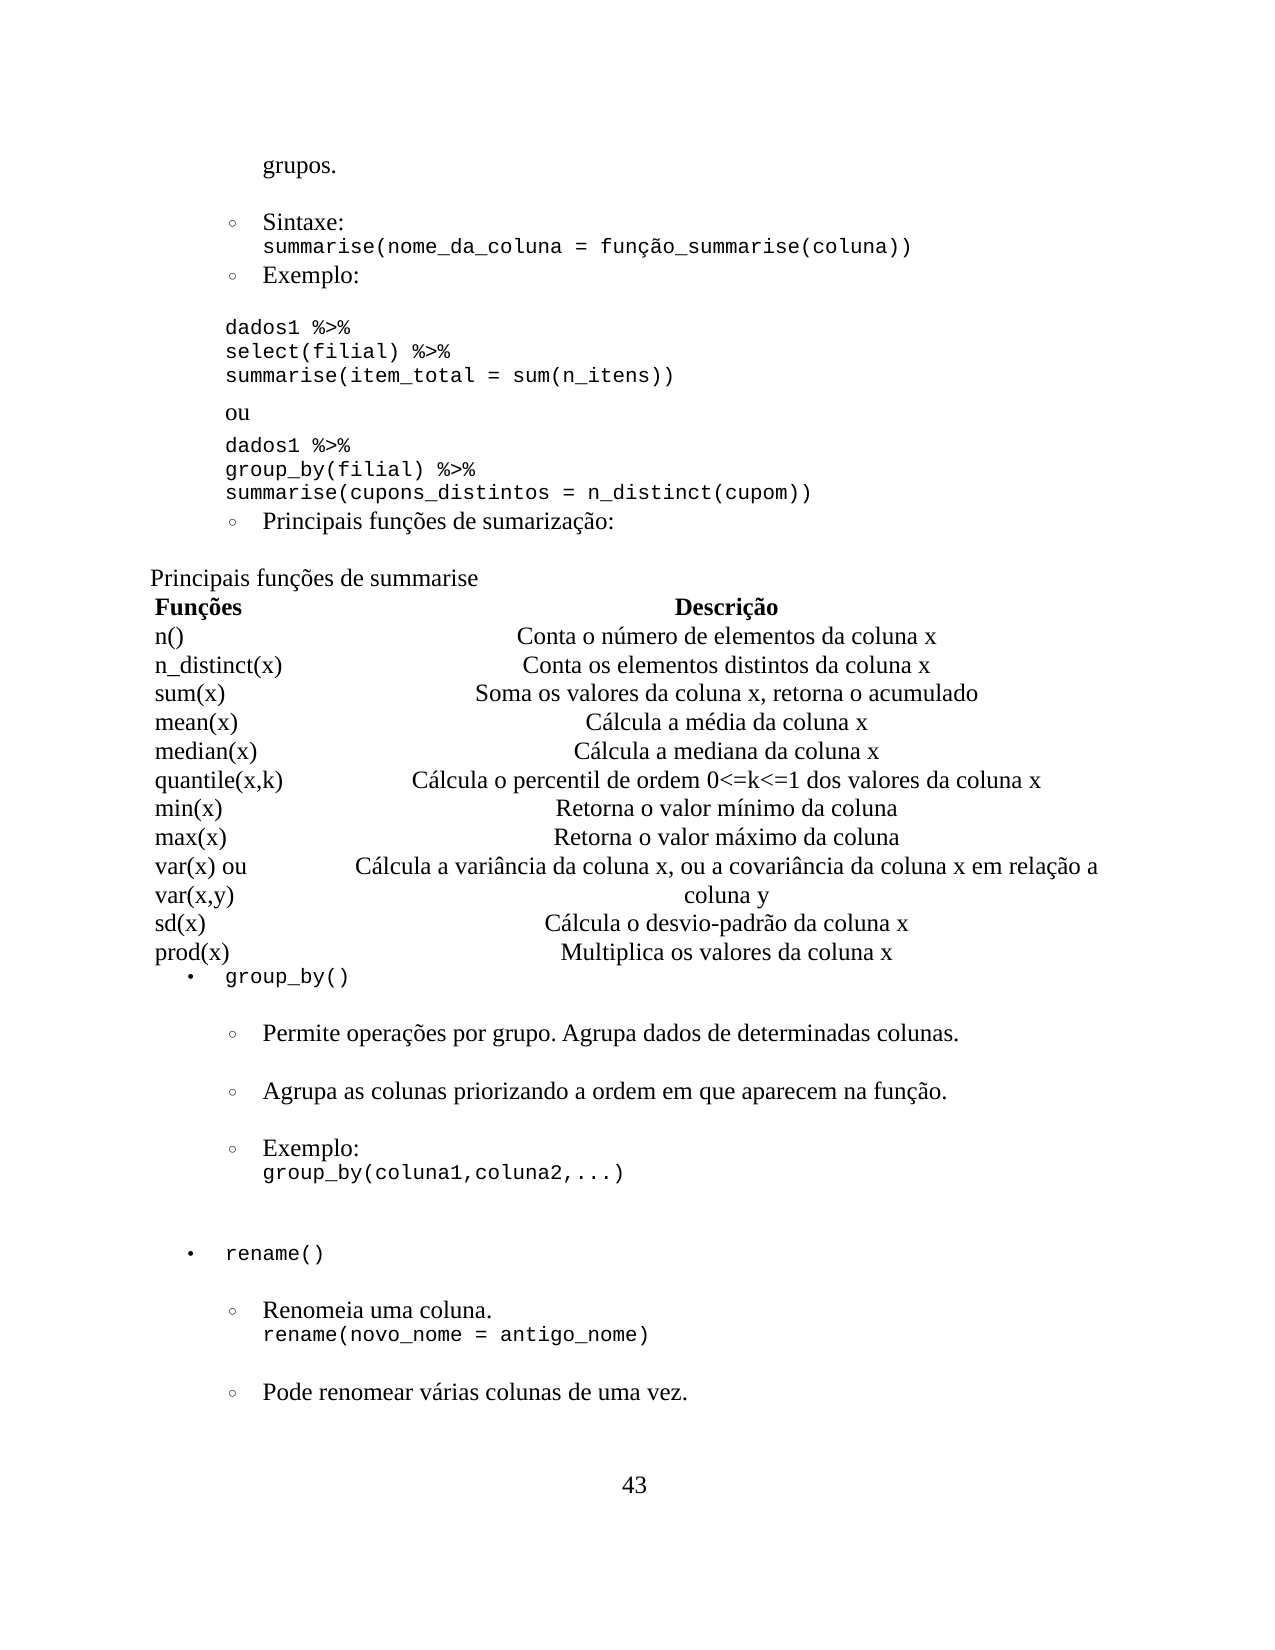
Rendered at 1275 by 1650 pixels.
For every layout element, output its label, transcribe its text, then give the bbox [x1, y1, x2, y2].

table_cell Multiplica os valores da coluna x [328, 937, 1125, 966]
table_cell Retorna o valor máximo da coluna [328, 822, 1125, 851]
table_cell min(x) [150, 794, 328, 822]
list Agrupa as colunas priorizando a ordem em que aparecem na função. [225, 1076, 1125, 1133]
table_header Descrição [328, 592, 1125, 621]
list group_by() [187, 966, 1125, 1018]
list Renomeia uma coluna. rename(novo_nome = antigo_nome) [225, 1296, 1125, 1377]
list dados1 %>% [187, 435, 1125, 459]
text Principais funções de summarise [150, 563, 1125, 592]
list Sintaxe: summarise(nome_da_coluna = função_summarise(coluna)) [225, 207, 1125, 260]
list ou [187, 397, 1125, 426]
table_cell Cálcula a média da coluna x [328, 707, 1125, 736]
list Exemplo: [225, 260, 1125, 317]
list summarise(cupons_distintos = n_distinct(cupom)) [187, 482, 1125, 506]
table_cell n_distinct(x) [150, 650, 328, 678]
list select(filial) %>% [187, 341, 1125, 365]
list dados1 %>% [187, 317, 1125, 341]
table_cell max(x) [150, 822, 328, 851]
list summarise(item_total = sum(n_itens)) [187, 365, 1125, 388]
table_cell n() [150, 621, 328, 650]
table_cell Soma os valores da coluna x, retorna o acumulado [328, 679, 1125, 707]
list group_by(filial) %>% [187, 459, 1125, 482]
table_cell quantile(x,k) [150, 765, 328, 793]
table_cell var(x) ou var(x,y) [150, 851, 328, 908]
list Principais funções de sumarização: [225, 506, 1125, 563]
table_cell Cálcula o desvio-padrão da coluna x [328, 909, 1125, 937]
table_cell sum(x) [150, 679, 328, 707]
table_cell Conta os elementos distintos da coluna x [328, 650, 1125, 678]
table_cell mean(x) [150, 707, 328, 736]
table_header Funções [150, 592, 328, 621]
list Pode renomear várias colunas de uma vez. [225, 1377, 1125, 1434]
table_cell Cálcula a variância da coluna x, ou a covariância da coluna x em relação a coluna y [328, 851, 1125, 908]
table_cell Conta o número de elementos da coluna x [328, 621, 1125, 650]
list Permite operações por grupo. Agrupa dados de determinadas colunas. [225, 1018, 1125, 1076]
table_cell Cálcula a mediana da coluna x [328, 736, 1125, 765]
list Exemplo: group_by(coluna1,coluna2,...) [225, 1133, 1125, 1214]
list grupos. [225, 150, 1125, 207]
list rename() [187, 1243, 1125, 1296]
table_cell Cálcula o percentil de ordem 0<=k<=1 dos valores da coluna x [328, 765, 1125, 793]
table_cell Retorna o valor mínimo da coluna [328, 794, 1125, 822]
table_cell median(x) [150, 736, 328, 765]
table_cell prod(x) [150, 937, 328, 966]
table_cell sd(x) [150, 909, 328, 937]
